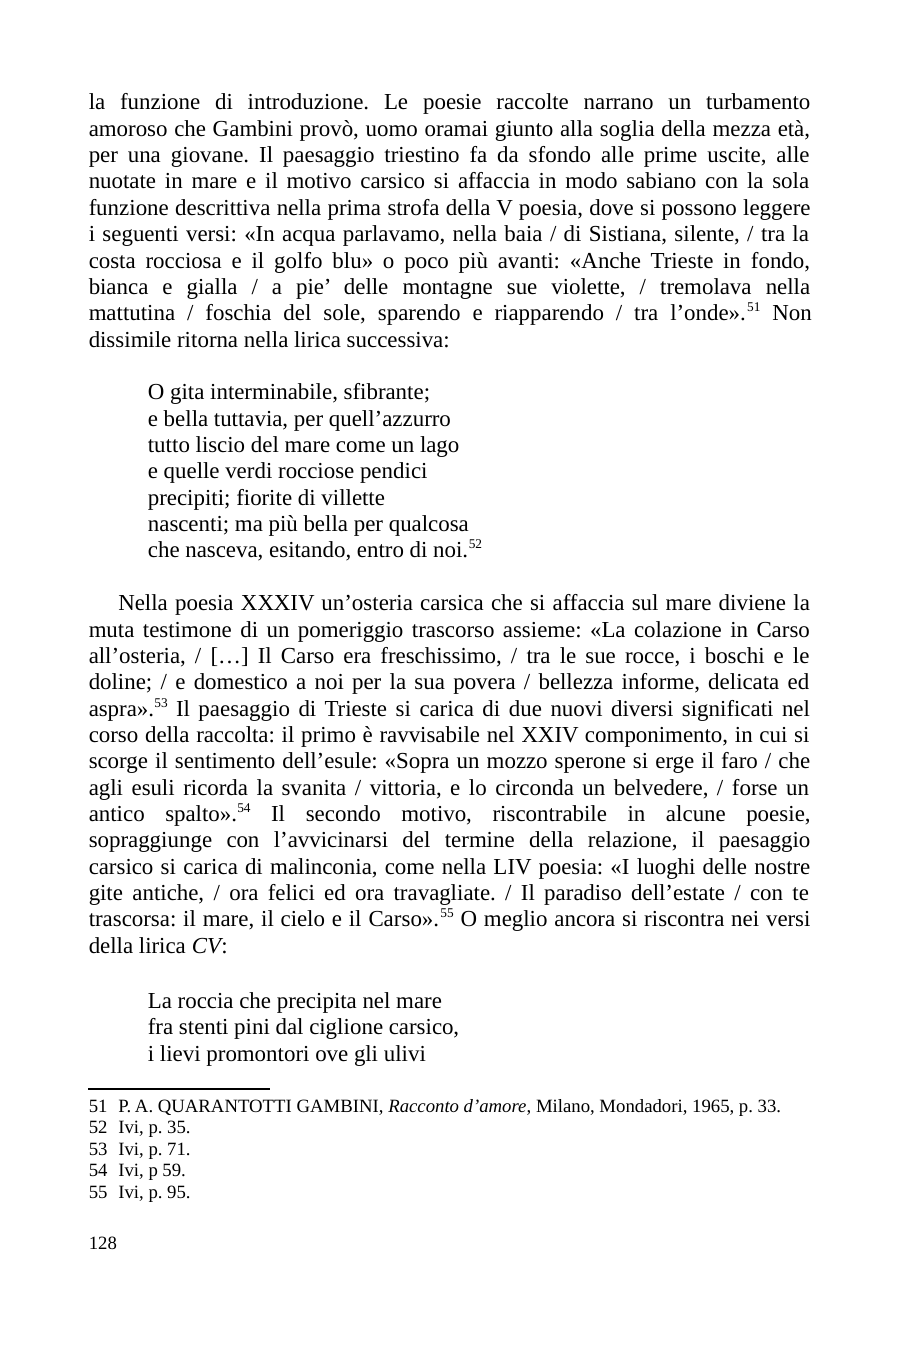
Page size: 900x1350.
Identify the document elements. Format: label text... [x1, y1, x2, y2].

text Ivi, p 59. [88, 1159, 811, 1181]
text O gita interminabile, sfibrante; e bella tuttavia, per quell’azzurro tutto liscio del mare come un lago e quelle verdi rocciose pendici precipiti; fiorite di villette nascenti; ma più bella per qualcosa che nasceva, esitando, entro di noi. [148, 378, 752, 563]
text La roccia che precipita nel mare fra stenti pini dal ciglione carsico, i lievi promontori ove gli ulivi [148, 987, 752, 1066]
text P. A. QUARANTOTTI GAMBINI, Racconto d’amore, Milano, Mondadori, 1965, p. 33. [88, 1095, 811, 1116]
text Nella poesia XXXIV un’osteria carsica che si affaccia sul mare diviene la muta testimone di un pomeriggio trascorso assieme: «La colazione in Carso all’osteria, / […] Il Carso era freschissimo, / tra le sue rocce, i boschi e le doline; / e domestico a noi per la sua povera / bellezza informe, delicata ed aspra». Il paesaggio di Trieste si carica di due nuovi diversi significati nel corso della raccolta: il primo è ravvisabile nel XXIV componimento, in cui si scorge il sentimento dell’esule: «Sopra un mozzo sperone si erge il faro / che agli esuli ricorda la svanita / vittoria, e lo circonda un belvedere, / forse un antico spalto». Il secondo motivo, riscontrabile in alcune poesie, sopraggiunge con l’avvicinarsi del termine della relazione, il paesaggio carsico si carica di malinconia, come nella LIV poesia: «I luoghi delle nostre gite antiche, / ora felici ed ora travagliate. / Il paradiso dell’estate / con te trascorsa: il mare, il cielo e il Carso». O meglio ancora si riscontra nei versi della lirica CV: [88, 589, 811, 958]
text la funzione di introduzione. Le poesie raccolte narrano un turbamento amoroso che Gambini provò, uomo oramai giunto alla soglia della mezza età, per una giovane. Il paesaggio triestino fa da sfondo alle prime uscite, alle nuotate in mare e il motivo carsico si affaccia in modo sabiano con la sola funzione descrittiva nella prima strofa della V poesia, dove si possono leggere i seguenti versi: «In acqua parlavamo, nella baia / di Sistiana, silente, / tra la costa rocciosa e il golfo blu» o poco più avanti: «Anche Trieste in fondo, bianca e gialla / a pie’ delle montagne sue violette, / tremolava nella mattutina / foschia del sole, sparendo e riapparendo / tra l’onde». Non dissimile ritorna nella lirica successiva: [88, 88, 811, 352]
text Ivi, p. 71. [88, 1138, 811, 1159]
text Ivi, p. 95. [88, 1181, 811, 1202]
text Ivi, p. 35. [88, 1116, 811, 1138]
